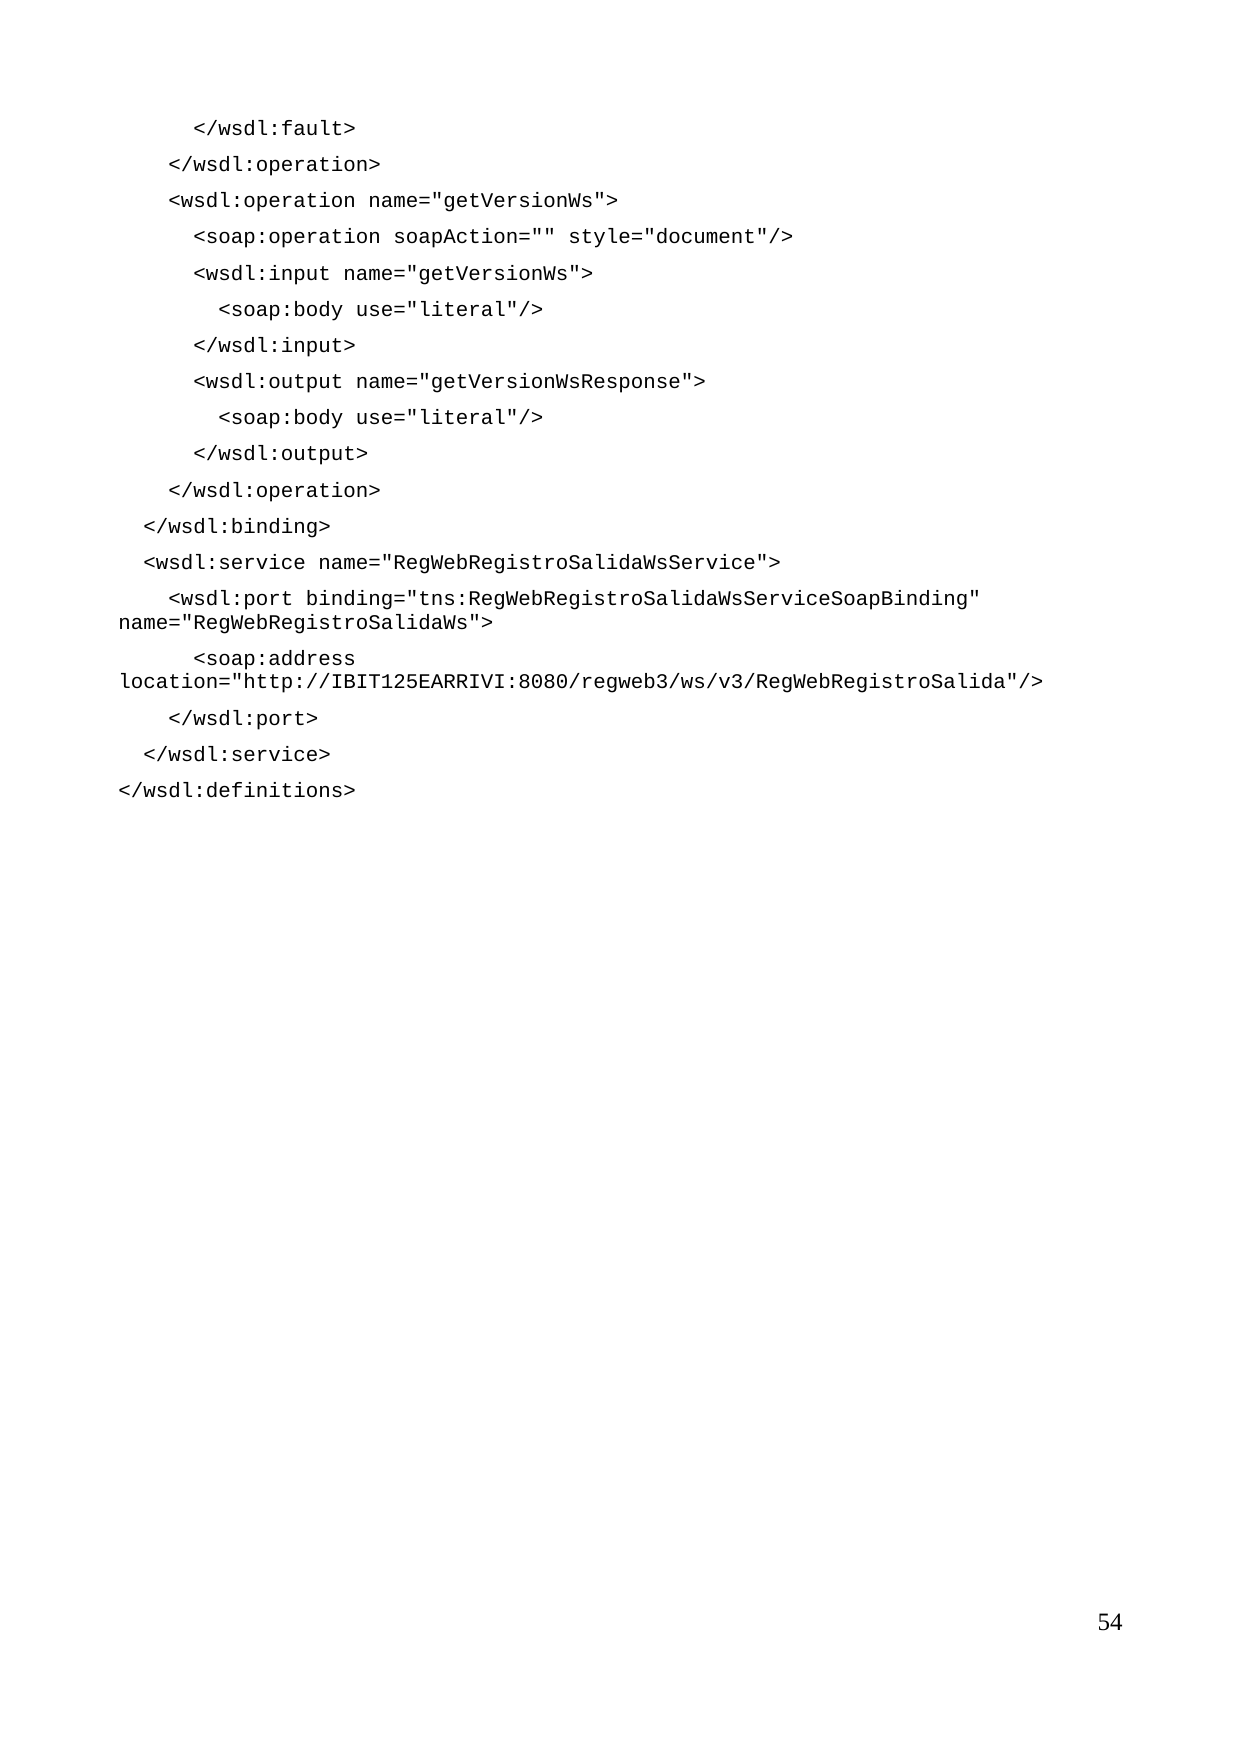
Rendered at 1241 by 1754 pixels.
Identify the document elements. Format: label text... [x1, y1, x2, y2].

text <soap:operation soapAction="" style="document"/> [118, 227, 1122, 250]
text </wsdl:service> [118, 744, 1122, 767]
text <wsdl:output name="getVersionWsResponse"> [118, 371, 1122, 395]
text </wsdl:definitions> [118, 780, 1122, 803]
text <wsdl:operation name="getVersionWs"> [118, 190, 1122, 214]
text </wsdl:input> [118, 335, 1122, 359]
text <soap:body use="literal"/> [118, 299, 1122, 322]
text </wsdl:output> [118, 443, 1122, 467]
text <soap:body use="literal"/> [118, 407, 1122, 431]
text </wsdl:fault> [118, 118, 1122, 142]
text <wsdl:port binding="tns:RegWebRegistroSalidaWsServiceSoapBinding" name="RegWebRegistroSalidaWs"> [118, 588, 1122, 635]
text <soap:address location="http://IBIT125EARRIVI:8080/regweb3/ws/v3/RegWebRegistroSalida"/> [118, 648, 1122, 695]
text <wsdl:service name="RegWebRegistroSalidaWsService"> [118, 552, 1122, 576]
text <wsdl:input name="getVersionWs"> [118, 263, 1122, 286]
text </wsdl:binding> [118, 516, 1122, 539]
text </wsdl:operation> [118, 154, 1122, 178]
text </wsdl:operation> [118, 479, 1122, 503]
text </wsdl:port> [118, 708, 1122, 731]
